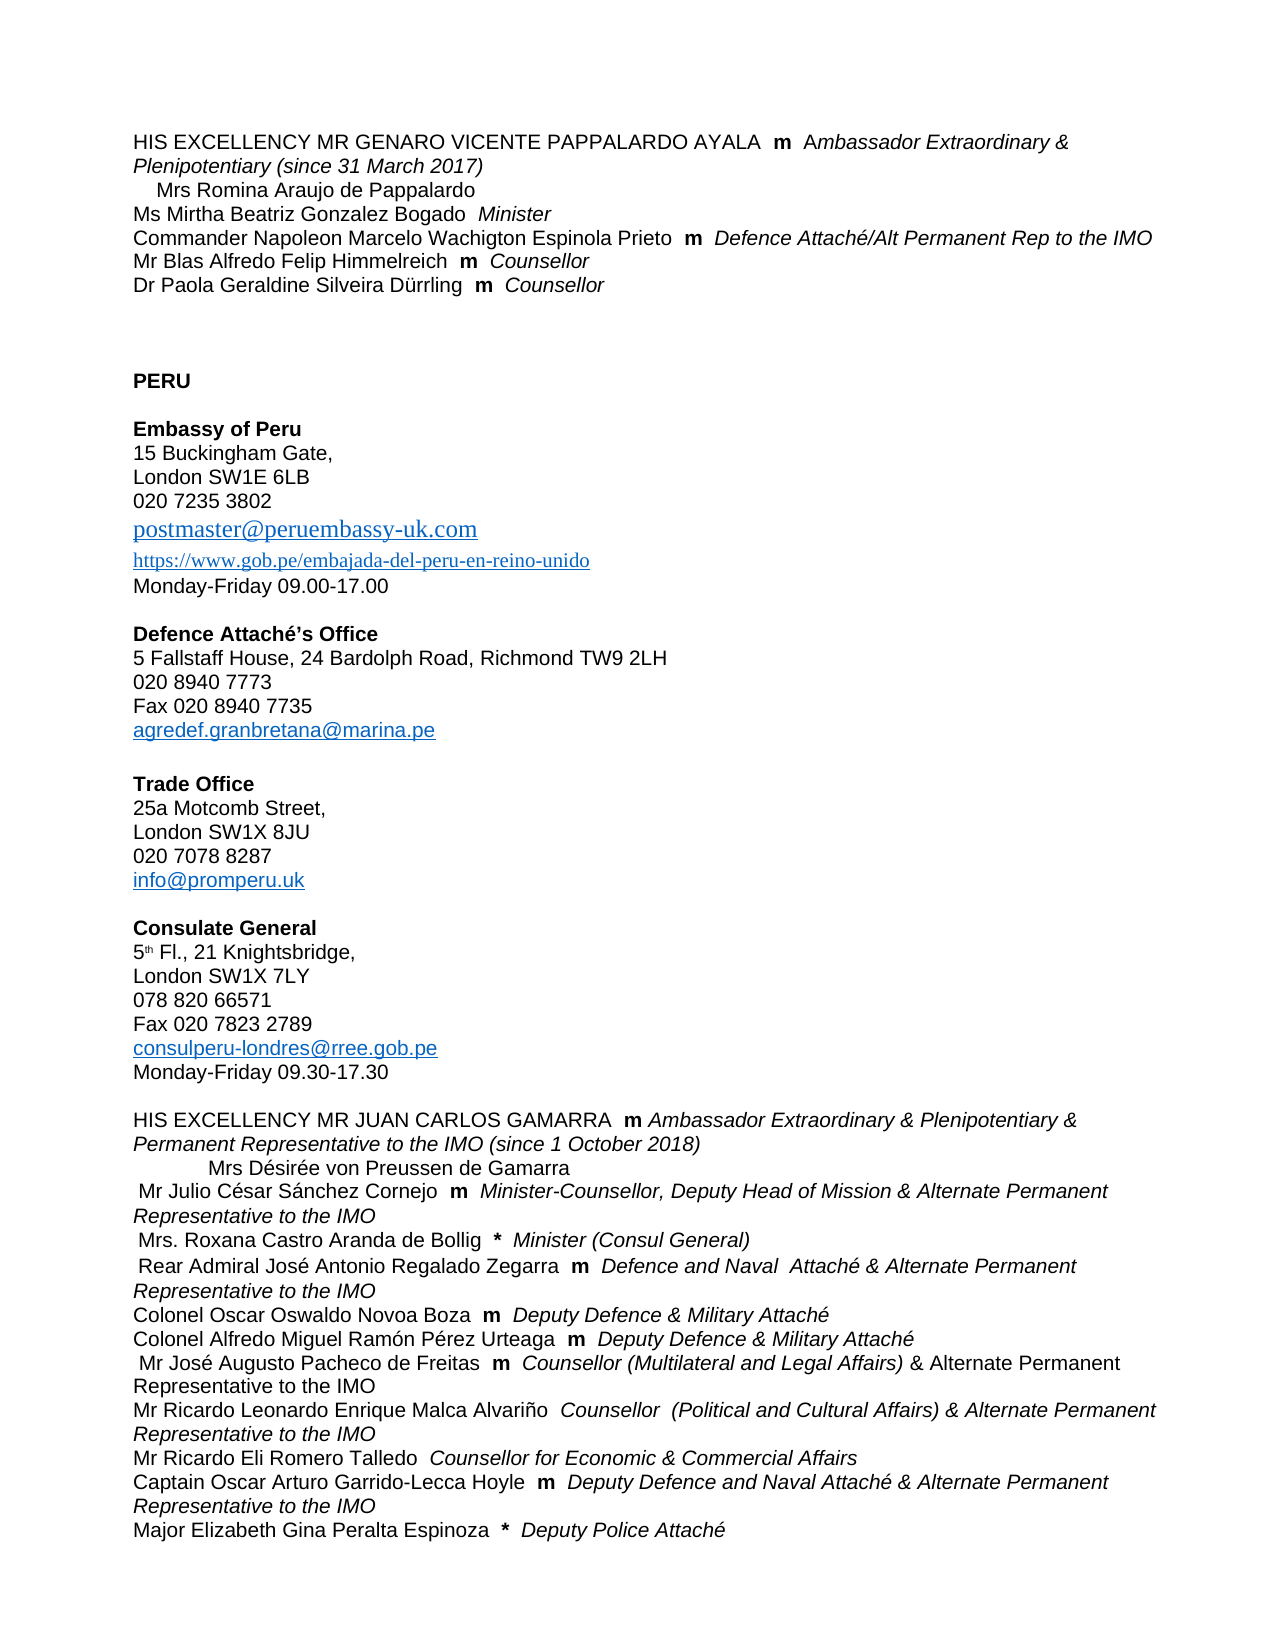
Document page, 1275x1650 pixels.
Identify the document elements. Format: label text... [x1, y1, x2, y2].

text 5 Fallstaff House, 24 Bardolph Road, Richmond TW9 2LH [133, 646, 1181, 670]
text consulperu-londres@rree.gob.pe [133, 1036, 1181, 1059]
text Defence Attaché’s Office [133, 622, 1181, 646]
text Colonel Oscar Oswaldo Novoa Boza m Deputy Defence & Military Attaché [133, 1302, 1181, 1326]
text 020 7078 8287 [133, 844, 1181, 868]
text Dr Paola Geraldine Silveira Dürrling m Counsellor [133, 273, 1181, 297]
text 020 8940 7773 [133, 670, 1181, 694]
text HIS EXCELLENCY MR JUAN CARLOS GAMARRA m Ambassador Extraordinary & Plenipotentiary & Permanent Representative to the IMO (since 1 October 2018) [133, 1107, 1181, 1155]
text Rear Admiral José Antonio Regalado Zegarra m Defence and Naval Attaché & Alternate Permanent Representative to the IMO [133, 1253, 1181, 1302]
text 078 820 66571 [133, 988, 1181, 1012]
text Mrs. Roxana Castro Aranda de Bollig * Minister (Consul General) [133, 1227, 1181, 1253]
text Commander Napoleon Marcelo Wachigton Espinola Prieto m Defence Attaché/Alt Permanent Rep to the IMO [133, 225, 1181, 249]
text https://www.gob.pe/embajada-del-peru-en-reino-unido [133, 543, 1181, 574]
text Mr Blas Alfredo Felip Himmelreich m Counsellor [133, 249, 1181, 273]
text Mr José Augusto Pacheco de Freitas m Counsellor (Multilateral and Legal Affairs) & Alternate Permanent Representative to the IMO [133, 1350, 1181, 1398]
text Consulate General [133, 916, 1181, 940]
text Embassy of Peru [133, 417, 1181, 441]
text postmaster@peruembassy-uk.com [133, 513, 1181, 543]
text Mr Julio César Sánchez Cornejo m Minister-Counsellor, Deputy Head of Mission & Alternate Permanent Representative to the IMO [133, 1179, 1181, 1227]
text 25a Motcomb Street, [133, 796, 1181, 820]
text Monday-Friday 09.00-17.00 [133, 574, 1181, 598]
text 5th Fl., 21 Knightsbridge, [133, 940, 1181, 964]
text HIS EXCELLENCY MR GENARO VICENTE PAPPALARDO AYALA m Ambassador Extraordinary & Plenipotentiary (since 31 March 2017) [133, 129, 1181, 177]
text Colonel Alfredo Miguel Ramón Pérez Urteaga m Deputy Defence & Military Attaché [133, 1326, 1181, 1350]
text 020 7235 3802 [133, 489, 1181, 513]
text London SW1X 7LY [133, 964, 1181, 988]
text Mr Ricardo Eli Romero Talledo Counsellor for Economic & Commercial Affairs [133, 1446, 1181, 1470]
text 15 Buckingham Gate, [133, 441, 1181, 465]
text Captain Oscar Arturo Garrido-Lecca Hoyle m Deputy Defence and Naval Attaché & Alternate Permanent Representative to the IMO [133, 1470, 1181, 1518]
text Fax 020 8940 7735 [133, 694, 1181, 718]
text Trade Office [133, 772, 1181, 796]
text London SW1X 8JU [133, 820, 1181, 844]
text Monday-Friday 09.30-17.30 [133, 1059, 1181, 1083]
text Mrs Romina Araujo de Pappalardo [133, 177, 1181, 201]
text agredef.granbretana@marina.pe [133, 718, 1181, 742]
text info@promperu.uk [133, 868, 1181, 892]
text London SW1E 6LB [133, 465, 1181, 489]
text Mr Ricardo Leonardo Enrique Malca Alvariño Counsellor (Political and Cultural Affairs) & Alternate Permanent Representative to the IMO [133, 1398, 1181, 1446]
text Fax 020 7823 2789 [133, 1012, 1181, 1036]
text Mrs Désirée von Preussen de Gamarra [133, 1155, 1181, 1179]
text Major Elizabeth Gina Peralta Espinoza * Deputy Police Attaché [133, 1518, 1181, 1542]
text Ms Mirtha Beatriz Gonzalez Bogado Minister [133, 201, 1181, 225]
text PERU [133, 369, 1181, 393]
